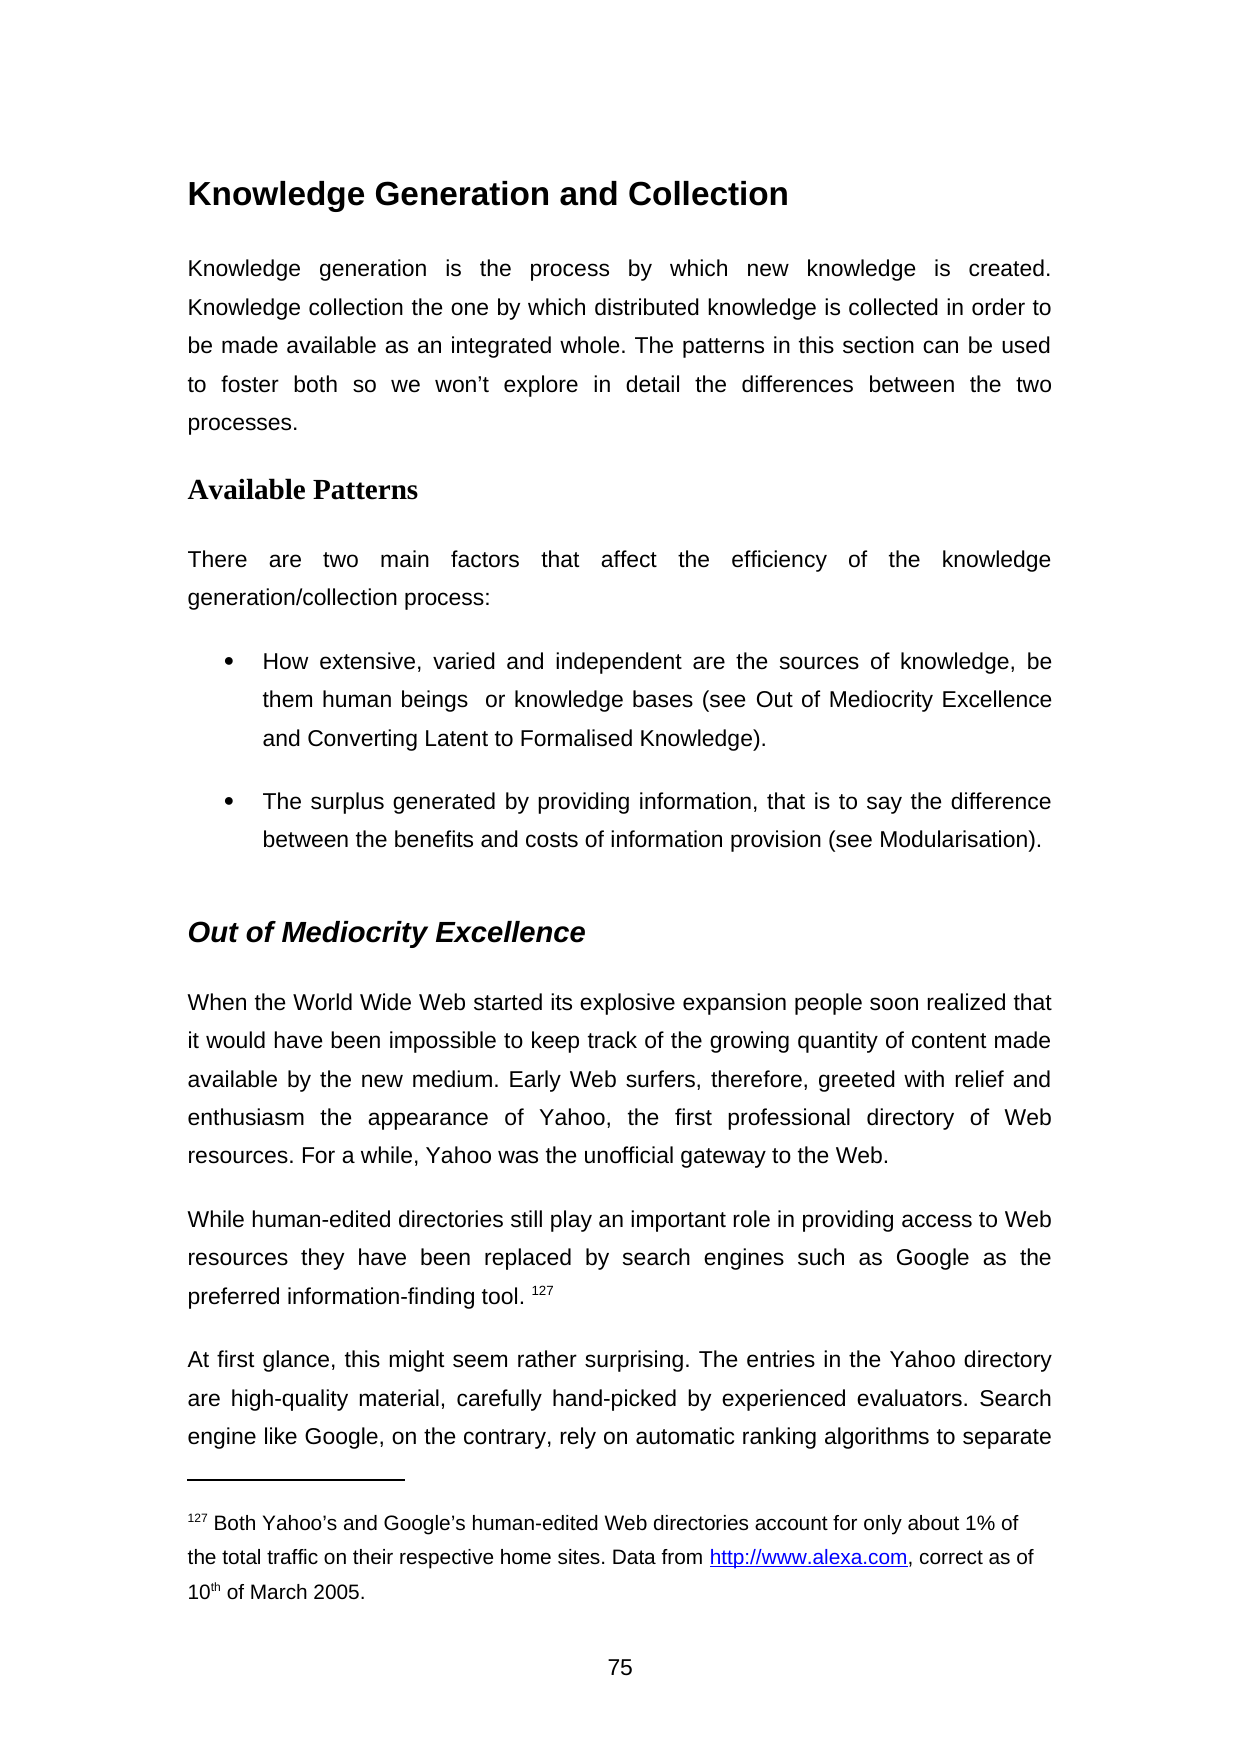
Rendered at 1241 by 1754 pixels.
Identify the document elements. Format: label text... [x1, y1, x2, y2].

text Knowledge generation is the process by which new knowledge is created. Knowledge collection the one by which distributed knowledge is collected in order to be made available as an integrated whole. The patterns in this section can be used to foster both so we won’t explore in detail the differences between the two processes. [187, 256, 1053, 435]
subtitle Out of Mediocrity Excellence [187, 916, 1053, 948]
list The surplus generated by providing information, that is to say the difference between the benefits and costs of information provision (see Modularisation). [225, 789, 1053, 853]
text There are two main factors that affect the efficiency of the knowledge generation/collection process: [187, 547, 1053, 611]
list How extensive, varied and independent are the sources of knowledge, be them human beings or knowledge bases (see Out of Mediocrity Excellence and Converting Latent to Formalised Knowledge). [225, 648, 1053, 751]
text Both Yahoo’s and Google’s human-edited Web directories account for only about 1% of the total traffic on their respective home sites. Data from http://www.alexa.com, correct as of 10th of March 2005. [187, 1511, 1053, 1604]
text When the World Wide Web started its explosive expansion people soon realized that it would have been impossible to keep track of the growing quantity of content made available by the new medium. Early Web surfers, therefore, greeted with relief and enthusiasm the appearance of Yahoo, the first professional directory of Web resources. For a while, Yahoo was the unofficial gateway to the Web. [187, 989, 1053, 1169]
text At first glance, this might seem rather surprising. The entries in the Yahoo directory are high-quality material, carefully hand-picked by experienced evaluators. Search engine like Google, on the contrary, rely on automatic ranking algorithms to separate [187, 1347, 1053, 1449]
subtitle Available Patterns [187, 473, 1053, 505]
subtitle Knowledge Generation and Collection [187, 175, 1053, 212]
text While human-edited directories still play an important role in providing access to Web resources they have been replaced by search engines such as Google as the preferred information-finding tool. [187, 1207, 1053, 1309]
